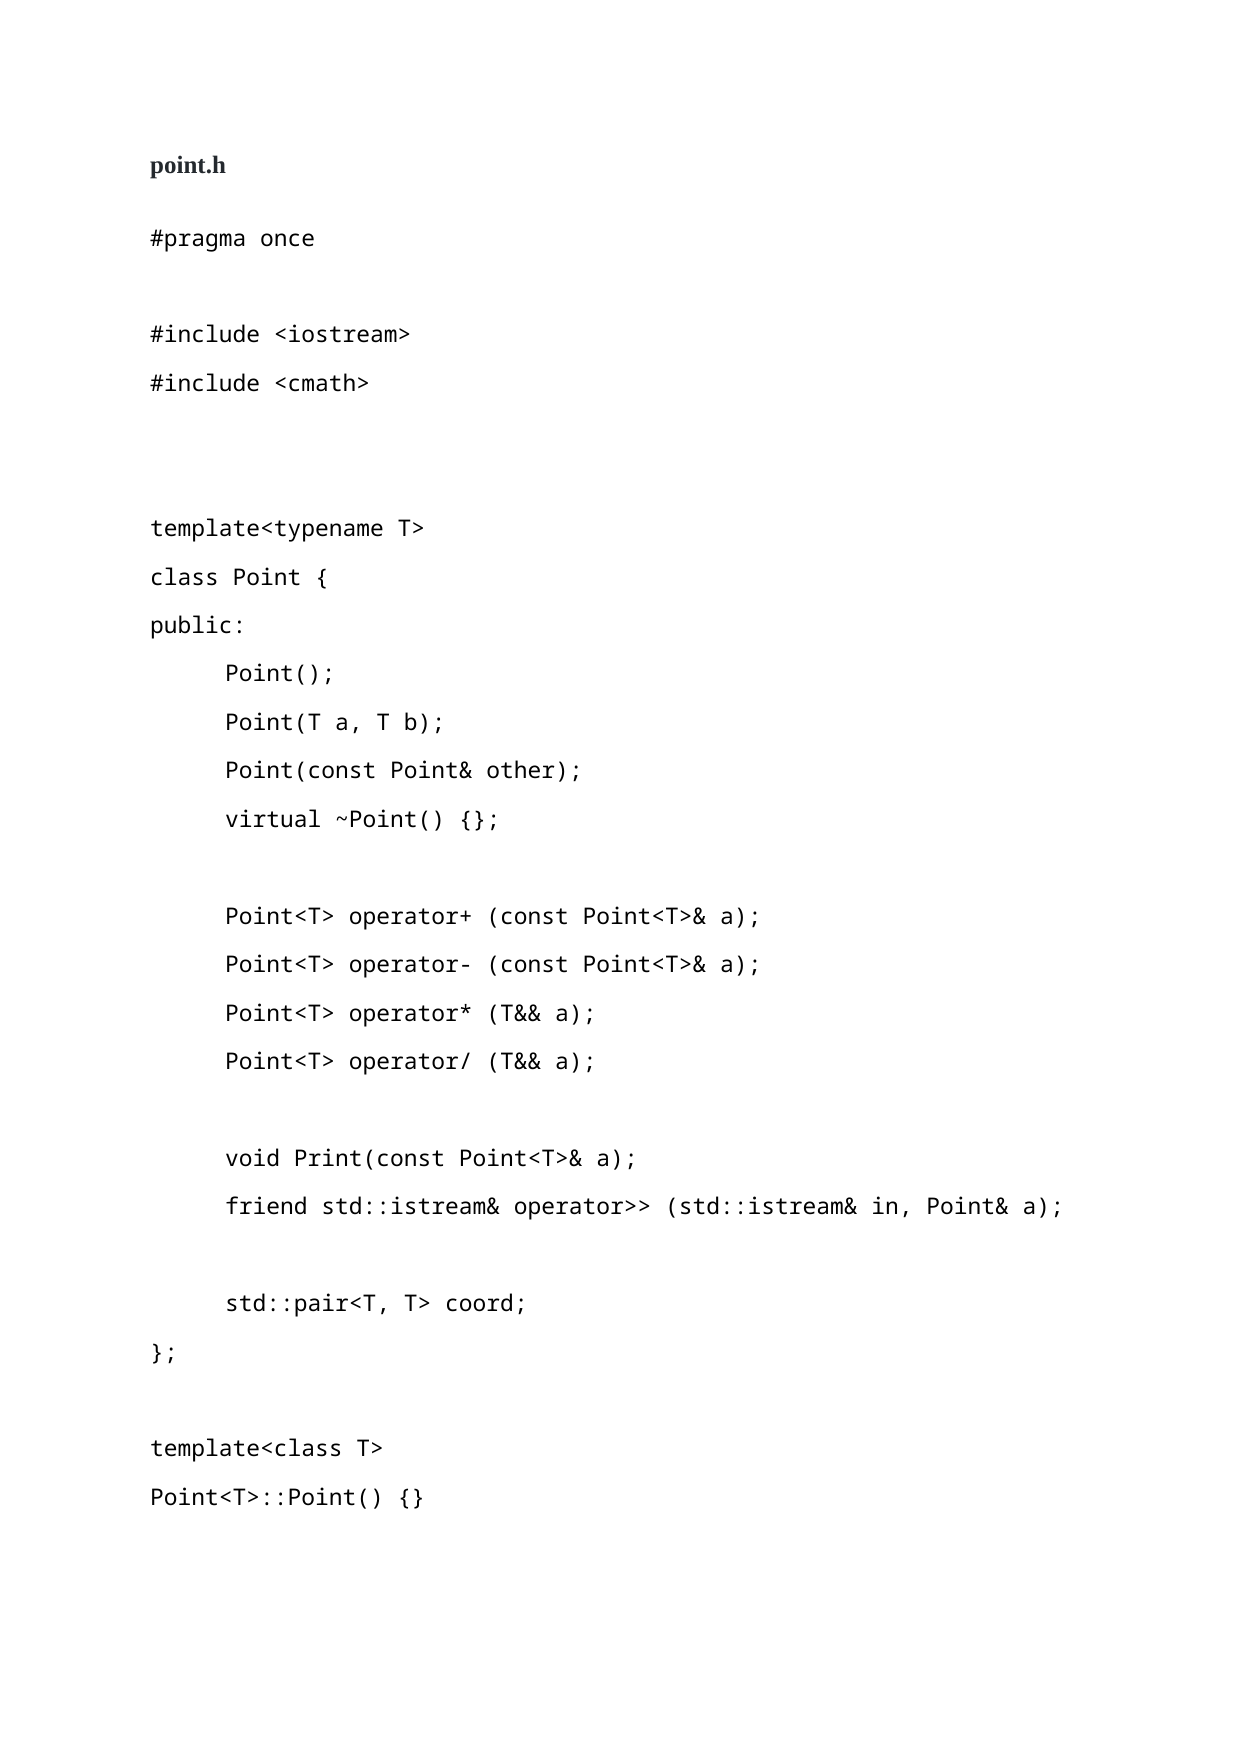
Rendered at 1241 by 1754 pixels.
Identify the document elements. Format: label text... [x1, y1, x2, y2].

text virtual ~Point() {}; [150, 803, 1090, 834]
text Point<T>::Point() {} [150, 1481, 1090, 1512]
text void Print(const Point<T>& a); [150, 1142, 1090, 1173]
text #pragma once [150, 221, 1090, 253]
text class Point { [150, 561, 1090, 592]
text template<typename T> [150, 512, 1090, 543]
text public: [150, 609, 1090, 640]
text Point<T> operator- (const Point<T>& a); [150, 948, 1090, 979]
text Point<T> operator+ (const Point<T>& a); [150, 899, 1090, 931]
text template<class T> [150, 1432, 1090, 1464]
text friend std::istream& operator>> (std::istream& in, Point& a); [150, 1190, 1090, 1221]
text #include <iostream> [150, 318, 1090, 349]
text Point<T> operator/ (T&& a); [150, 1045, 1090, 1076]
text }; [150, 1336, 1090, 1367]
text Point(T a, T b); [150, 706, 1090, 737]
text std::pair<T, T> coord; [150, 1287, 1090, 1318]
text Point(const Point& other); [150, 754, 1090, 786]
subtitle point.h [150, 150, 1090, 179]
text Point<T> operator* (T&& a); [150, 996, 1090, 1028]
text #include <cmath> [150, 367, 1090, 398]
text Point(); [150, 657, 1090, 689]
